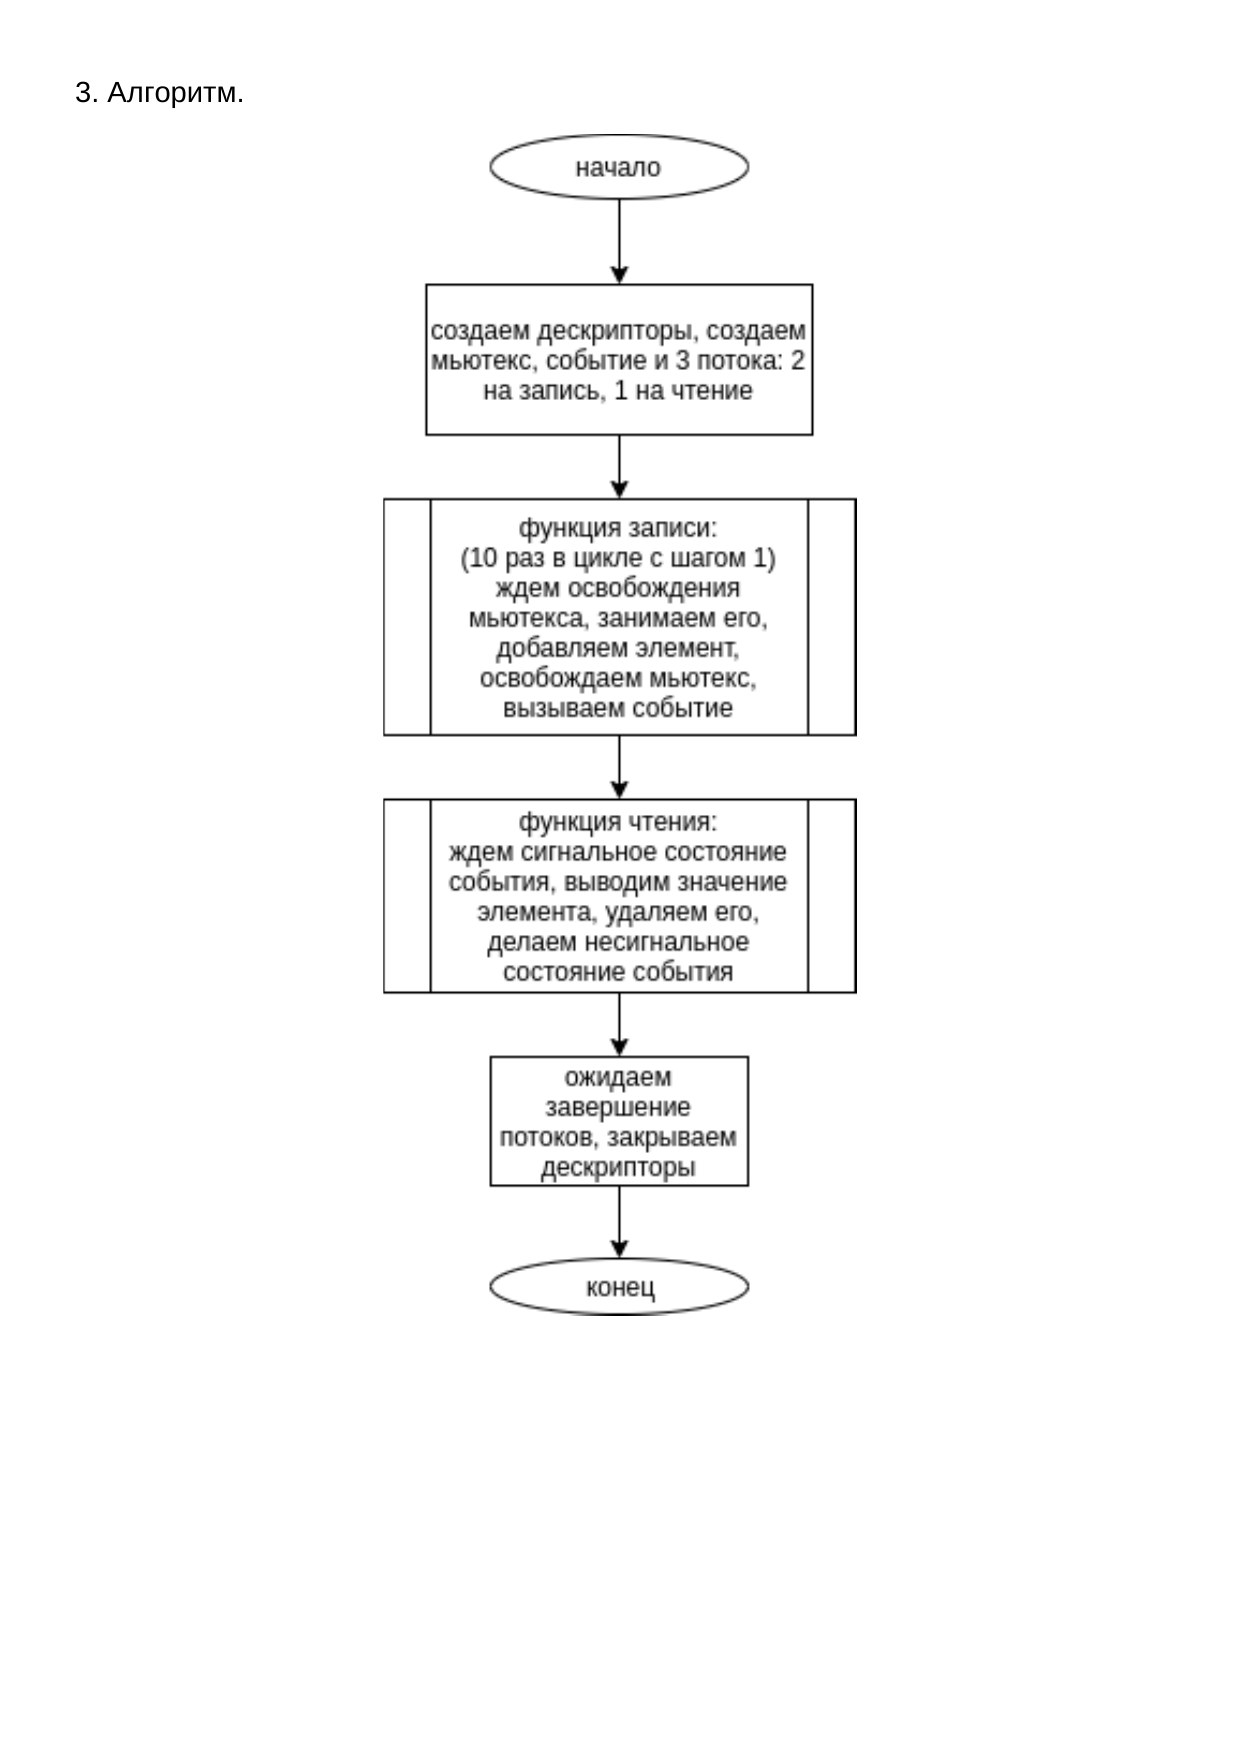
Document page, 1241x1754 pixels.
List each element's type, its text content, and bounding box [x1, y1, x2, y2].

picture [383, 134, 857, 1316]
text 3. Алгоритм. [75, 75, 1165, 108]
